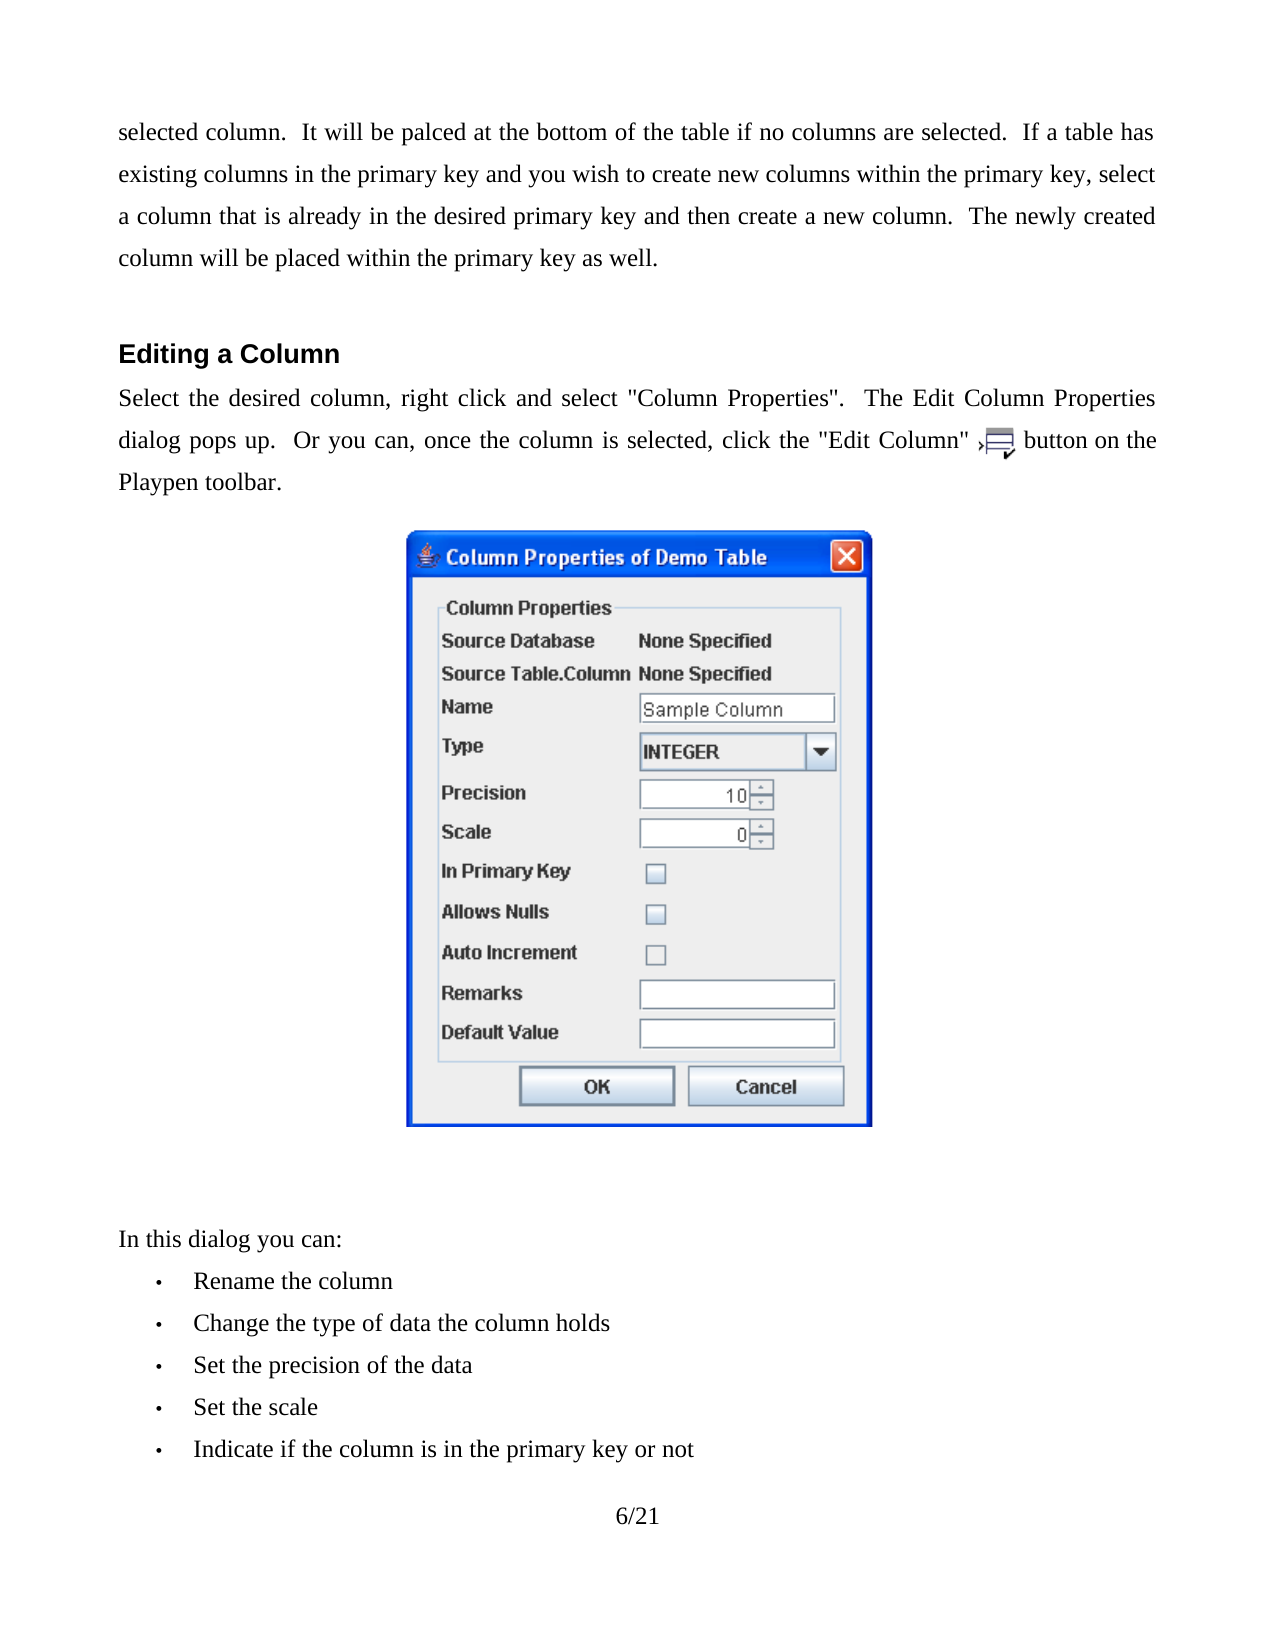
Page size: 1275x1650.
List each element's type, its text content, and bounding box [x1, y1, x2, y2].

text selected column. It will be palced at the bottom of the table if no columns are selected. If a table has existing columns in the primary key and you wish to create new columns within the primary key, select a column that is already in the desired primary key and then create a new column. The newly created column will be placed within the primary key as well. [118, 118, 1157, 272]
list Set the scale [156, 1392, 1157, 1421]
picture [405, 529, 873, 1127]
list Change the type of data the column holds [156, 1308, 1157, 1337]
list Indicate if the column is in the primary key or not [156, 1434, 1157, 1462]
subtitle Editing a Column [118, 339, 1157, 369]
list Set the precision of the data [156, 1351, 1157, 1378]
text In this dialog you can: [118, 1224, 1157, 1253]
list Rename the column [156, 1267, 1157, 1294]
picture [978, 423, 1017, 461]
text Select the desired column, right click and select "Column Properties". The Edit Column Properties dialog pops up. Or you can, once the column is selected, click the "Edit Column" button on the Playpen toolbar. [118, 384, 1157, 496]
